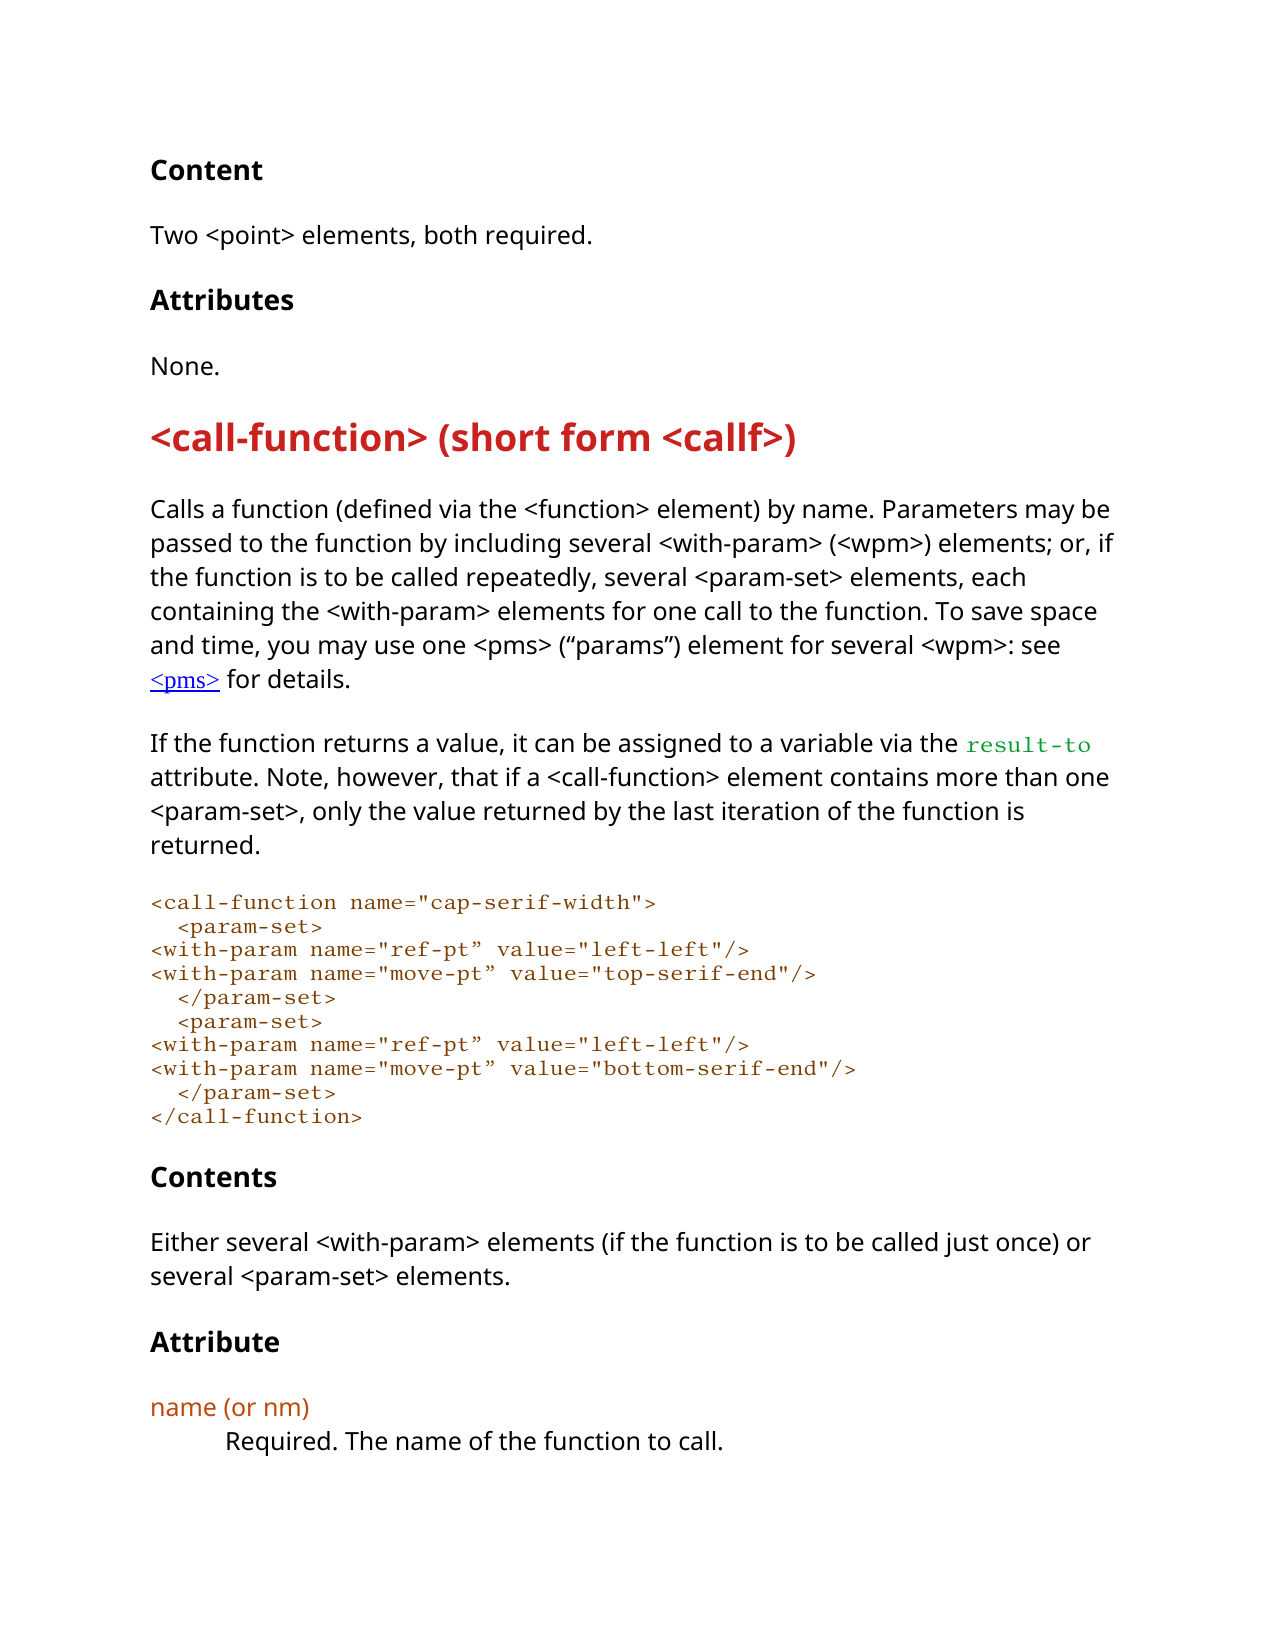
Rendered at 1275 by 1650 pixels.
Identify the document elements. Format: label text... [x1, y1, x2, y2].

text name (or nm) [150, 1389, 1125, 1424]
text If the function returns a value, it can be assigned to a variable via the result-to attribute. Note, however, that if a <call-function> element contains more than one <param-set>, only the value returned by the last iteration of the function is returned. [150, 725, 1125, 861]
text Calls a function (defined via the <function> element) by name. Parameters may be passed to the function by including several <with-param> (<wpm>) elements; or, if the function is to be called repeatedly, several <param-set> elements, each containing the <with-param> elements for one call to the function. To save space and time, you may use one <pms> (“params”) element for several <wpm>: see <pms> for details. [150, 492, 1125, 696]
text <call-function name="cap-serif-width"> [150, 891, 1125, 914]
text <param-set> [150, 914, 1125, 938]
text </call-function> [150, 1104, 1125, 1128]
subtitle Content [150, 150, 1125, 188]
text Two <point> elements, both required. [150, 217, 1125, 252]
subtitle Attribute [150, 1322, 1125, 1360]
text <with-param name="ref-pt” value="left-left"/> [150, 938, 1125, 962]
text </param-set> [150, 986, 1125, 1009]
text <with-param name="move-pt” value="bottom-serif-end"/> [150, 1057, 1125, 1081]
subtitle <call-function> (short form <callf>) [150, 411, 1125, 462]
subtitle Attributes [150, 281, 1125, 319]
text Either several <with-param> elements (if the function is to be called just once) or several <param-set> elements. [150, 1225, 1125, 1293]
text Required. The name of the function to call. [225, 1424, 1125, 1458]
text None. [150, 348, 1125, 382]
text <param-set> [150, 1009, 1125, 1033]
text </param-set> [150, 1081, 1125, 1104]
subtitle Contents [150, 1157, 1125, 1196]
text <with-param name="move-pt” value="top-serif-end"/> [150, 962, 1125, 986]
text <with-param name="ref-pt” value="left-left"/> [150, 1033, 1125, 1057]
